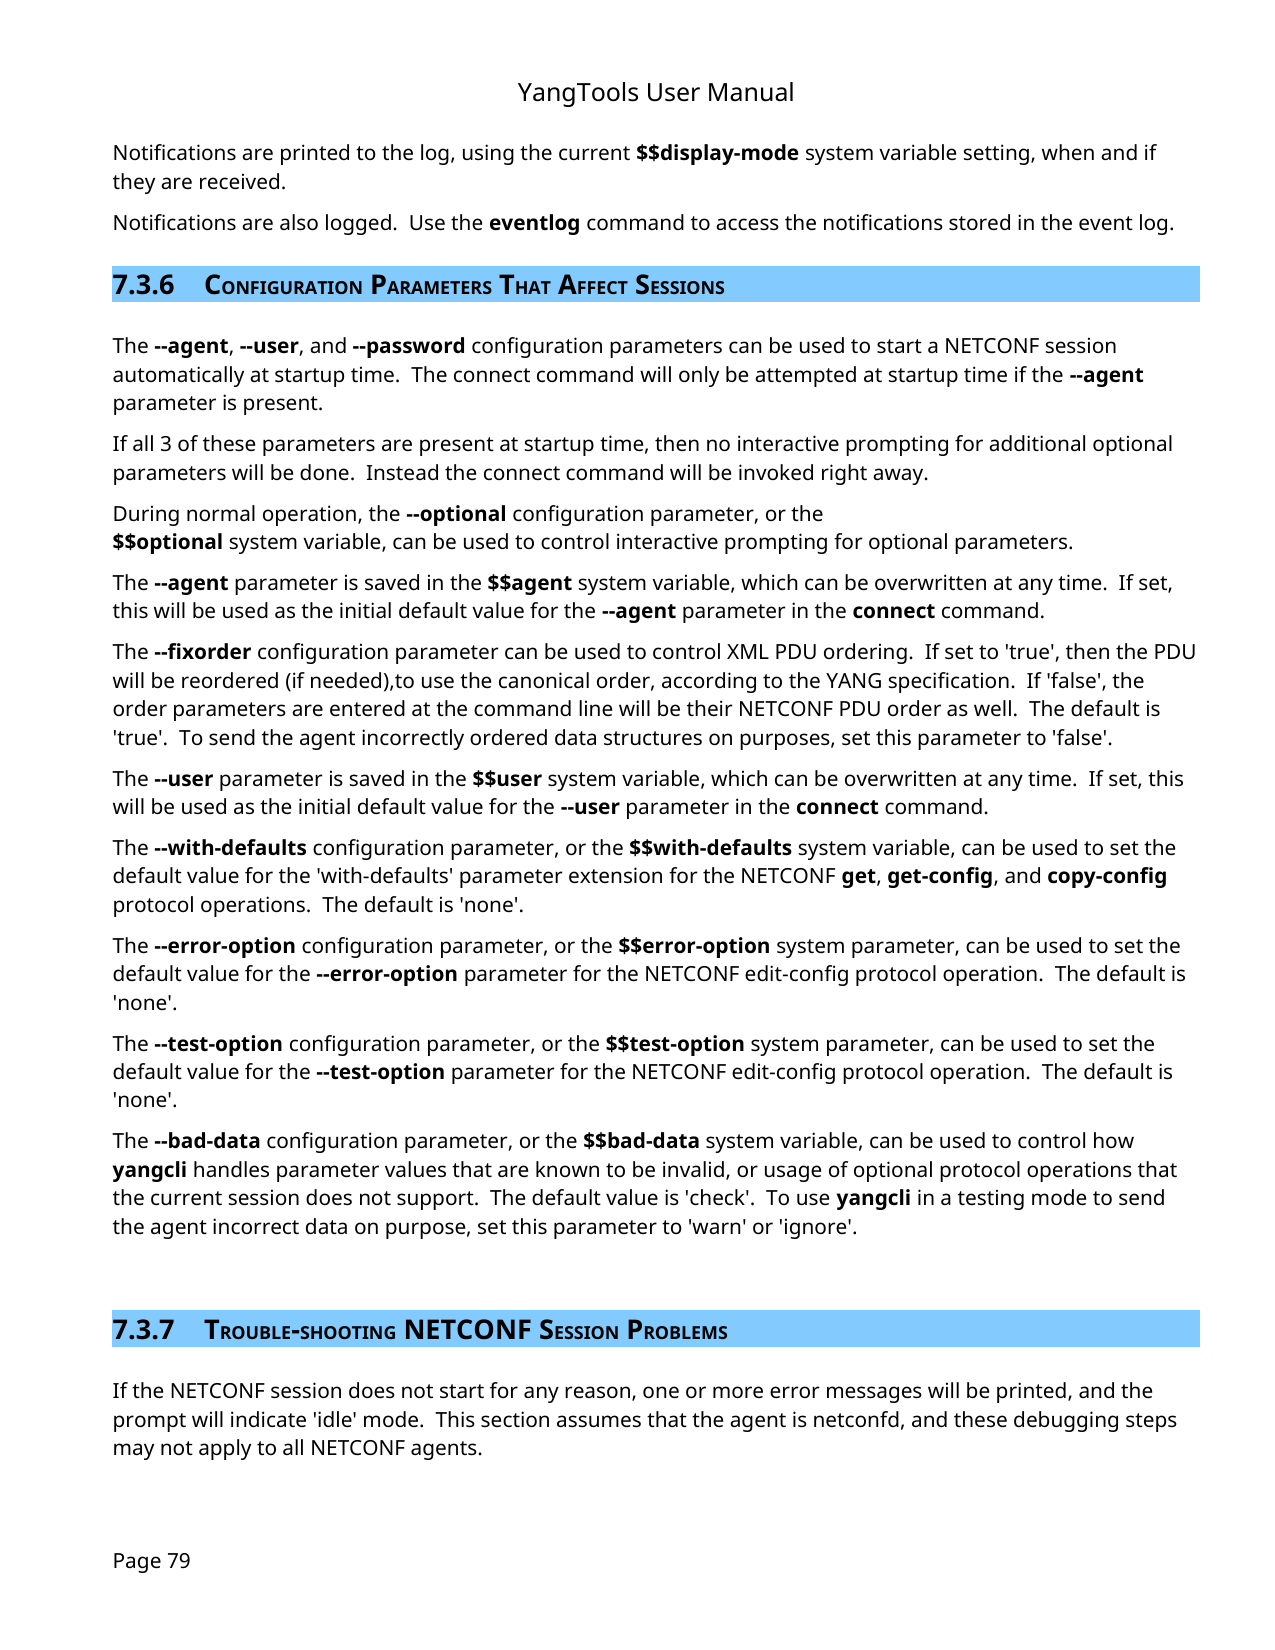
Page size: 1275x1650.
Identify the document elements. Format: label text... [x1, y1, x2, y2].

text The --user parameter is saved in the $$user system variable, which can be overwritten at any time. If set, this will be used as the initial default value for the --user parameter in the connect command. [112, 764, 1200, 821]
text Notifications are printed to the log, using the current $$display-mode system variable setting, when and if they are received. [112, 138, 1200, 195]
subtitle Trouble-shooting NETCONF Session Problems [112, 1310, 1200, 1347]
text The --error-option configuration parameter, or the $$error-option system parameter, can be used to set the default value for the --error-option parameter for the NETCONF edit-config protocol operation. The default is 'none'. [112, 931, 1200, 1016]
text The --with-defaults configuration parameter, or the $$with-defaults system variable, can be used to set the default value for the 'with-defaults' parameter extension for the NETCONF get, get-config, and copy-config protocol operations. The default is 'none'. [112, 833, 1200, 918]
text Notifications are also logged. Use the eventlog command to access the notifications stored in the event log. [112, 208, 1200, 236]
text The --bad-data configuration parameter, or the $$bad-data system variable, can be used to control how yangcli handles parameter values that are known to be invalid, or usage of optional protocol operations that the current session does not support. The default value is 'check'. To use yangcli in a testing mode to send the agent incorrect data on purpose, set this parameter to 'warn' or 'ignore'. [112, 1127, 1200, 1240]
text The --test-option configuration parameter, or the $$test-option system parameter, can be used to set the default value for the --test-option parameter for the NETCONF edit-config protocol operation. The default is 'none'. [112, 1029, 1200, 1114]
text If the NETCONF session does not start for any reason, one or more error messages will be printed, and the prompt will indicate 'idle' mode. This section assumes that the agent is netconfd, and these debugging steps may not apply to all NETCONF agents. [112, 1376, 1200, 1462]
text The --agent, --user, and --password configuration parameters can be used to start a NETCONF session automatically at startup time. The connect command will only be attempted at startup time if the --agent parameter is present. [112, 332, 1200, 417]
text The --agent parameter is saved in the $$agent system variable, which can be overwritten at any time. If set, this will be used as the initial default value for the --agent parameter in the connect command. [112, 568, 1200, 625]
text The --fixorder configuration parameter can be used to control XML PDU ordering. If set to 'true', then the PDU will be reordered (if needed),to use the canonical order, according to the YANG specification. If 'false', the order parameters are entered at the command line will be their NETCONF PDU order as well. The default is 'true'. To send the agent incorrectly ordered data structures on purposes, set this parameter to 'false'. [112, 637, 1200, 751]
subtitle Configuration Parameters That Affect Sessions [112, 266, 1200, 302]
text If all 3 of these parameters are present at startup time, then no interactive prompting for additional optional parameters will be done. Instead the connect command will be invoked right away. [112, 429, 1200, 486]
text During normal operation, the --optional configuration parameter, or the $$optional system variable, can be used to control interactive prompting for optional parameters. [112, 499, 1200, 556]
